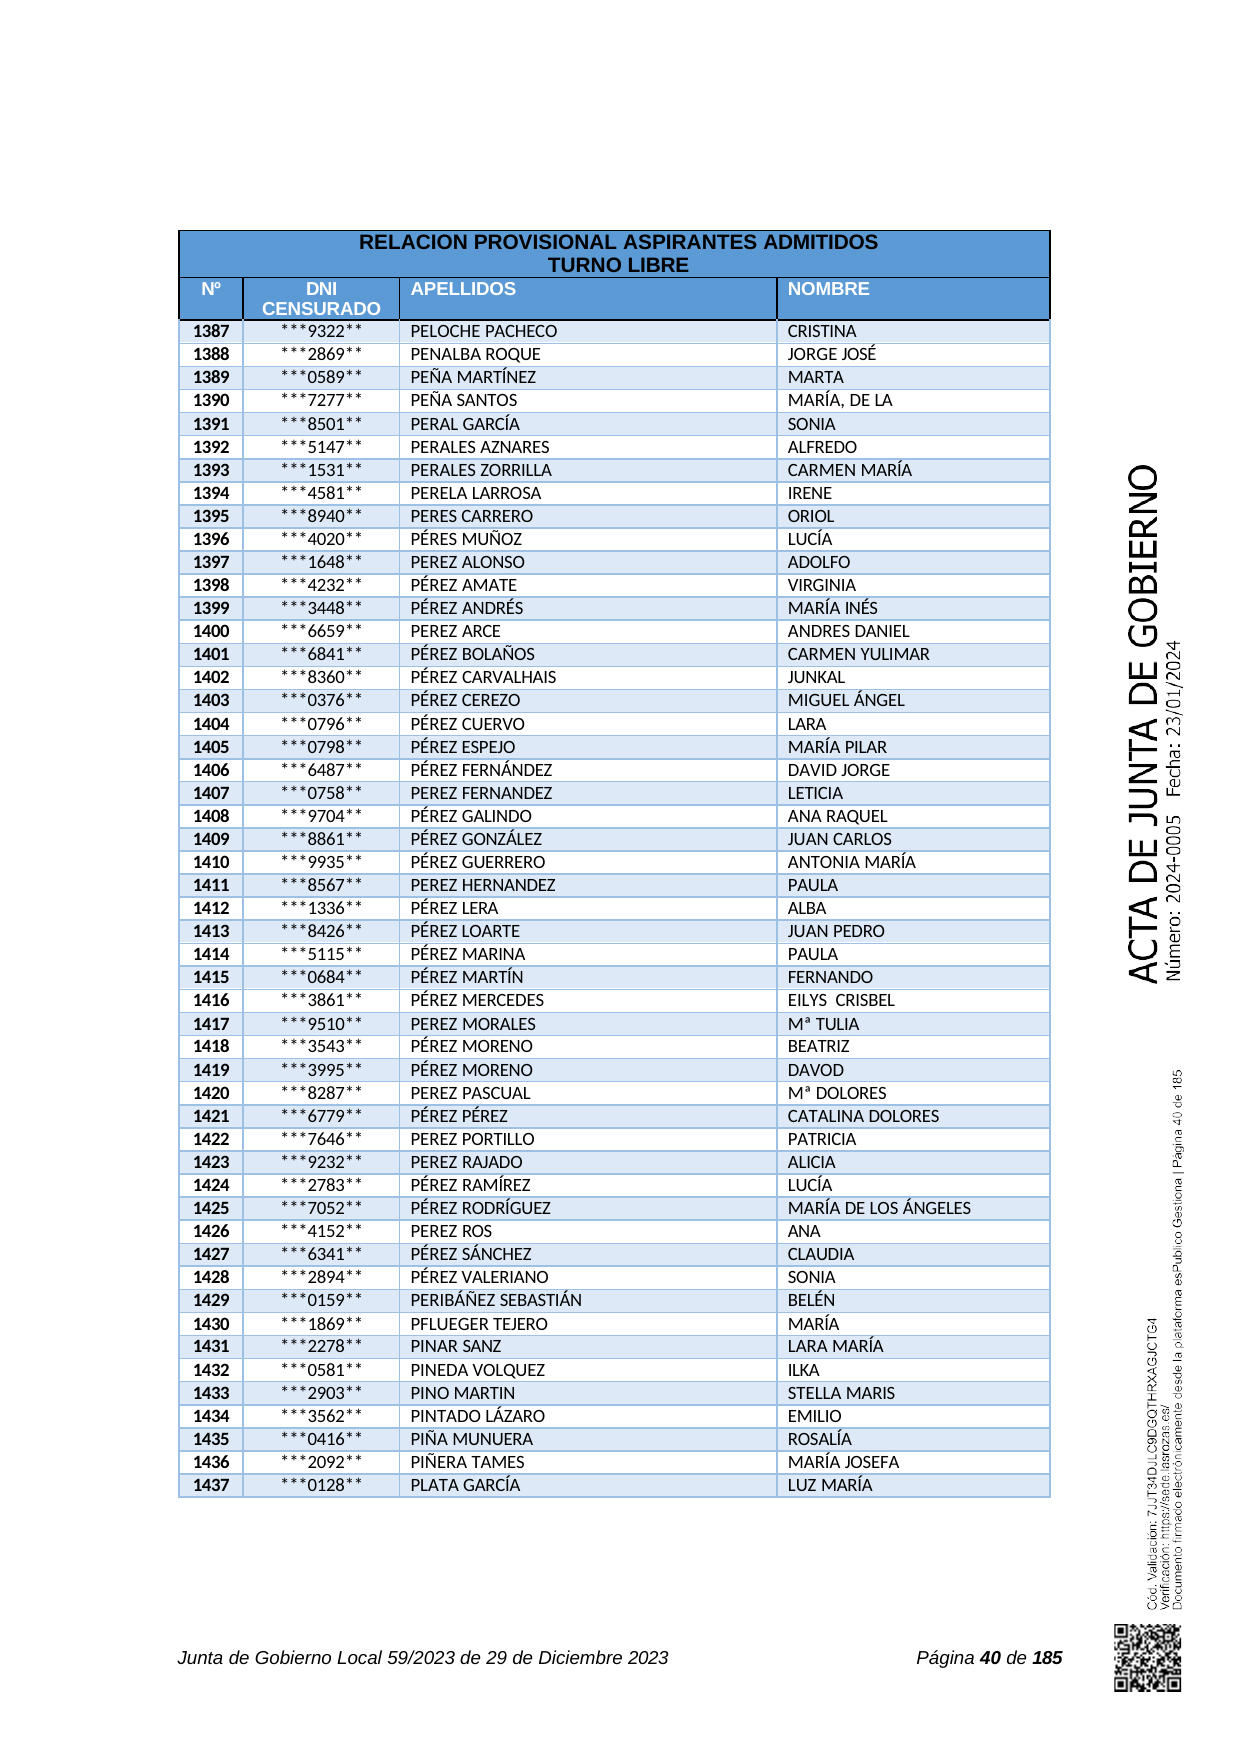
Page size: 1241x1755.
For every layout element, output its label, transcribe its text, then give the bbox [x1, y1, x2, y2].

table_cell ***9232** [244, 1152, 399, 1173]
table_cell 1431 [180, 1336, 242, 1358]
table_cell PÉREZ ESPEJO [400, 736, 776, 758]
table_cell PERIBÁÑEZ SEBASTIÁN [400, 1290, 776, 1312]
table_cell ***1336** [244, 898, 399, 919]
table_cell SONIA [778, 413, 1049, 435]
table_cell ***0796** [244, 713, 399, 735]
table_cell PÉREZ MARINA [400, 944, 776, 965]
table_cell ***7052** [244, 1198, 399, 1219]
table_cell PEREZ MORALES [400, 1013, 776, 1035]
table_cell MIGUEL ÁNGEL [778, 690, 1049, 712]
table_cell 1413 [180, 921, 242, 942]
table_cell 1396 [180, 529, 242, 550]
table_cell PINO MARTIN [400, 1382, 776, 1404]
table_cell ***0416** [244, 1429, 399, 1450]
table_cell 1419 [180, 1059, 242, 1081]
table_cell Nº [180, 278, 242, 319]
table_cell PÉREZ MORENO [400, 1059, 776, 1081]
table_cell ***0758** [244, 782, 399, 804]
table_cell 1392 [180, 436, 242, 458]
table_cell ANTONIA MARÍA [778, 852, 1049, 873]
table_cell ***3543** [244, 1036, 399, 1058]
table_cell SONIA [778, 1267, 1049, 1288]
table_cell Mª DOLORES [778, 1082, 1049, 1104]
table_cell PÉREZ GUERRERO [400, 852, 776, 873]
table_cell 1399 [180, 598, 242, 619]
table_cell PEREZ PASCUAL [400, 1082, 776, 1104]
table_cell LUCÍA [778, 1175, 1049, 1196]
table_cell 1408 [180, 806, 242, 827]
table_cell ALBA [778, 898, 1049, 919]
table_cell PERALES AZNARES [400, 436, 776, 458]
table_cell PATRICIA [778, 1129, 1049, 1150]
table_cell PAULA [778, 875, 1049, 896]
table_cell LARA [778, 713, 1049, 735]
table_cell ***2894** [244, 1267, 399, 1288]
table_cell LUCÍA [778, 529, 1049, 550]
table_cell 1436 [180, 1452, 242, 1473]
table_cell 1401 [180, 644, 242, 666]
table_cell ***0684** [244, 967, 399, 988]
table_cell PÉREZ CUERVO [400, 713, 776, 735]
table_cell ANDRES DANIEL [778, 621, 1049, 642]
table_cell PÉREZ MORENO [400, 1036, 776, 1058]
table_cell PIÑA MUNUERA [400, 1429, 776, 1450]
table_cell ***1869** [244, 1313, 399, 1335]
table_cell MARÍA JOSEFA [778, 1452, 1049, 1473]
table_cell LARA MARÍA [778, 1336, 1049, 1358]
table_cell PÉREZ LOARTE [400, 921, 776, 942]
table_cell ***0128** [244, 1475, 399, 1496]
table_cell 1395 [180, 506, 242, 527]
table_cell ILKA [778, 1359, 1049, 1381]
table_cell VIRGINIA [778, 575, 1049, 596]
table_cell PÉREZ RAMÍREZ [400, 1175, 776, 1196]
table_cell ***8426** [244, 921, 399, 942]
table_cell ***0159** [244, 1290, 399, 1312]
table_cell 1418 [180, 1036, 242, 1058]
table_cell 1422 [180, 1129, 242, 1150]
table_cell MARÍA INÉS [778, 598, 1049, 619]
table_cell 1424 [180, 1175, 242, 1196]
table_cell DAVOD [778, 1059, 1049, 1081]
table_cell ***4020** [244, 529, 399, 550]
table_cell PLATA GARCÍA [400, 1475, 776, 1496]
table_cell ***3562** [244, 1406, 399, 1427]
table_cell BEATRIZ [778, 1036, 1049, 1058]
table_cell PÉREZ ANDRÉS [400, 598, 776, 619]
table_cell 1415 [180, 967, 242, 988]
table_cell PÉREZ MERCEDES [400, 990, 776, 1012]
table_cell ***6659** [244, 621, 399, 642]
table_cell PEREZ RAJADO [400, 1152, 776, 1173]
table_cell PÉREZ BOLAÑOS [400, 644, 776, 666]
table_cell PERES CARRERO [400, 506, 776, 527]
table_cell PÉREZ FERNÁNDEZ [400, 760, 776, 781]
table_cell PEÑA SANTOS [400, 390, 776, 412]
table_cell 1402 [180, 667, 242, 688]
table_cell 1407 [180, 782, 242, 804]
table_cell 1397 [180, 552, 242, 573]
table_cell FERNANDO [778, 967, 1049, 988]
table_cell MARÍA PILAR [778, 736, 1049, 758]
table_cell ***4581** [244, 483, 399, 504]
table_cell ROSALÍA [778, 1429, 1049, 1450]
table_cell PELOCHE PACHECO [400, 321, 776, 342]
table_cell 1412 [180, 898, 242, 919]
table_cell ***8287** [244, 1082, 399, 1104]
table_cell APELLIDOS [400, 278, 776, 319]
table_cell 1421 [180, 1106, 242, 1127]
table_cell 1404 [180, 713, 242, 735]
table_cell ***9322** [244, 321, 399, 342]
table_cell MARÍA DE LOS ÁNGELES [778, 1198, 1049, 1219]
table_cell ***0376** [244, 690, 399, 712]
table_cell 1388 [180, 344, 242, 366]
table_cell ***3448** [244, 598, 399, 619]
table_cell ***6841** [244, 644, 399, 666]
table_cell PEREZ FERNANDEZ [400, 782, 776, 804]
table_cell 1390 [180, 390, 242, 412]
table_cell ANA [778, 1221, 1049, 1242]
table_cell CLAUDIA [778, 1244, 1049, 1265]
table_cell PERALES ZORRILLA [400, 460, 776, 481]
table_cell 1429 [180, 1290, 242, 1312]
table_cell MARÍA [778, 1313, 1049, 1335]
table_cell ALICIA [778, 1152, 1049, 1173]
table_cell EILYS CRISBEL [778, 990, 1049, 1012]
table_cell 1394 [180, 483, 242, 504]
table_cell ***2092** [244, 1452, 399, 1473]
table_cell ***9510** [244, 1013, 399, 1035]
table_cell ***8861** [244, 829, 399, 850]
table_cell ***3861** [244, 990, 399, 1012]
table_cell PINEDA VOLQUEZ [400, 1359, 776, 1381]
table_cell BELÉN [778, 1290, 1049, 1312]
table_cell ***6341** [244, 1244, 399, 1265]
table_cell 1426 [180, 1221, 242, 1242]
table_cell PÉREZ PÉREZ [400, 1106, 776, 1127]
table_cell PÉREZ RODRÍGUEZ [400, 1198, 776, 1219]
table_cell PÉREZ VALERIANO [400, 1267, 776, 1288]
table_cell ***2869** [244, 344, 399, 366]
table_cell Mª TULIA [778, 1013, 1049, 1035]
table_cell 1393 [180, 460, 242, 481]
table_cell ORIOL [778, 506, 1049, 527]
table_cell ***7646** [244, 1129, 399, 1150]
table_cell PÉREZ CEREZO [400, 690, 776, 712]
table_cell CARMEN MARÍA [778, 460, 1049, 481]
table_cell 1391 [180, 413, 242, 435]
table_cell PÉREZ SÁNCHEZ [400, 1244, 776, 1265]
table_cell 1398 [180, 575, 242, 596]
table_cell DNI CENSURADO [244, 278, 399, 319]
table_cell PÉREZ GONZÁLEZ [400, 829, 776, 850]
table_cell PEREZ HERNANDEZ [400, 875, 776, 896]
table_cell 1414 [180, 944, 242, 965]
table_cell PEÑA MARTÍNEZ [400, 367, 776, 389]
table_cell ***4152** [244, 1221, 399, 1242]
table_cell EMILIO [778, 1406, 1049, 1427]
table_cell 1389 [180, 367, 242, 389]
table_cell ***5147** [244, 436, 399, 458]
table_cell MARÍA, DE LA [778, 390, 1049, 412]
table_cell ***1531** [244, 460, 399, 481]
table_cell ADOLFO [778, 552, 1049, 573]
table_cell 1428 [180, 1267, 242, 1288]
table_cell PERAL GARCÍA [400, 413, 776, 435]
table_cell IRENE [778, 483, 1049, 504]
table_cell 1437 [180, 1475, 242, 1496]
table_cell 1427 [180, 1244, 242, 1265]
table_header RELACION PROVISIONAL ASPIRANTES ADMITIDOS TURNO LIBRE [180, 231, 1049, 277]
table_cell DAVID JORGE [778, 760, 1049, 781]
table_cell 1406 [180, 760, 242, 781]
table_cell ***6487** [244, 760, 399, 781]
table_cell ANA RAQUEL [778, 806, 1049, 827]
table_cell STELLA MARIS [778, 1382, 1049, 1404]
table_cell ***0798** [244, 736, 399, 758]
table_cell LUZ MARÍA [778, 1475, 1049, 1496]
table_cell ALFREDO [778, 436, 1049, 458]
table_cell 1425 [180, 1198, 242, 1219]
table_cell 1400 [180, 621, 242, 642]
table_cell PEREZ ALONSO [400, 552, 776, 573]
table_cell PAULA [778, 944, 1049, 965]
table_cell 1433 [180, 1382, 242, 1404]
table_cell 1430 [180, 1313, 242, 1335]
table_cell ***2783** [244, 1175, 399, 1196]
table_cell PÉREZ MARTÍN [400, 967, 776, 988]
table_cell PÉREZ AMATE [400, 575, 776, 596]
table_cell ***8940** [244, 506, 399, 527]
table_cell PENALBA ROQUE [400, 344, 776, 366]
table_cell 1423 [180, 1152, 242, 1173]
table_cell ***8360** [244, 667, 399, 688]
table_cell ***1648** [244, 552, 399, 573]
table_cell 1417 [180, 1013, 242, 1035]
table_cell PIÑERA TAMES [400, 1452, 776, 1473]
table_cell NOMBRE [778, 278, 1049, 319]
table_cell ***6779** [244, 1106, 399, 1127]
table_cell PÉREZ LERA [400, 898, 776, 919]
table_cell PEREZ ARCE [400, 621, 776, 642]
table_cell ***0589** [244, 367, 399, 389]
table_cell ***4232** [244, 575, 399, 596]
table_cell 1387 [180, 321, 242, 342]
table_cell MARTA [778, 367, 1049, 389]
table_cell PÉRES MUÑOZ [400, 529, 776, 550]
table_cell ***8567** [244, 875, 399, 896]
table_cell 1420 [180, 1082, 242, 1104]
table_cell PERELA LARROSA [400, 483, 776, 504]
table_cell PÉREZ CARVALHAIS [400, 667, 776, 688]
table_cell JORGE JOSÉ [778, 344, 1049, 366]
table_cell 1403 [180, 690, 242, 712]
table_cell LETICIA [778, 782, 1049, 804]
table_cell ***9704** [244, 806, 399, 827]
table_cell 1416 [180, 990, 242, 1012]
table_cell 1434 [180, 1406, 242, 1427]
table_cell JUAN PEDRO [778, 921, 1049, 942]
table_cell CATALINA DOLORES [778, 1106, 1049, 1127]
table_cell PINAR SANZ [400, 1336, 776, 1358]
table_cell ***7277** [244, 390, 399, 412]
table_cell CARMEN YULIMAR [778, 644, 1049, 666]
table_cell ***2278** [244, 1336, 399, 1358]
table_cell 1405 [180, 736, 242, 758]
table_cell 1432 [180, 1359, 242, 1381]
table_cell PFLUEGER TEJERO [400, 1313, 776, 1335]
table_cell ***8501** [244, 413, 399, 435]
table_cell ***9935** [244, 852, 399, 873]
table_cell JUNKAL [778, 667, 1049, 688]
table_cell CRISTINA [778, 321, 1049, 342]
table_cell 1435 [180, 1429, 242, 1450]
table_cell PEREZ ROS [400, 1221, 776, 1242]
table_cell ***2903** [244, 1382, 399, 1404]
table_cell 1411 [180, 875, 242, 896]
table_cell 1410 [180, 852, 242, 873]
table_cell PÉREZ GALINDO [400, 806, 776, 827]
table_cell 1409 [180, 829, 242, 850]
table_cell ***0581** [244, 1359, 399, 1381]
table_cell PEREZ PORTILLO [400, 1129, 776, 1150]
table_cell JUAN CARLOS [778, 829, 1049, 850]
table_cell ***5115** [244, 944, 399, 965]
table_cell ***3995** [244, 1059, 399, 1081]
table_cell PINTADO LÁZARO [400, 1406, 776, 1427]
